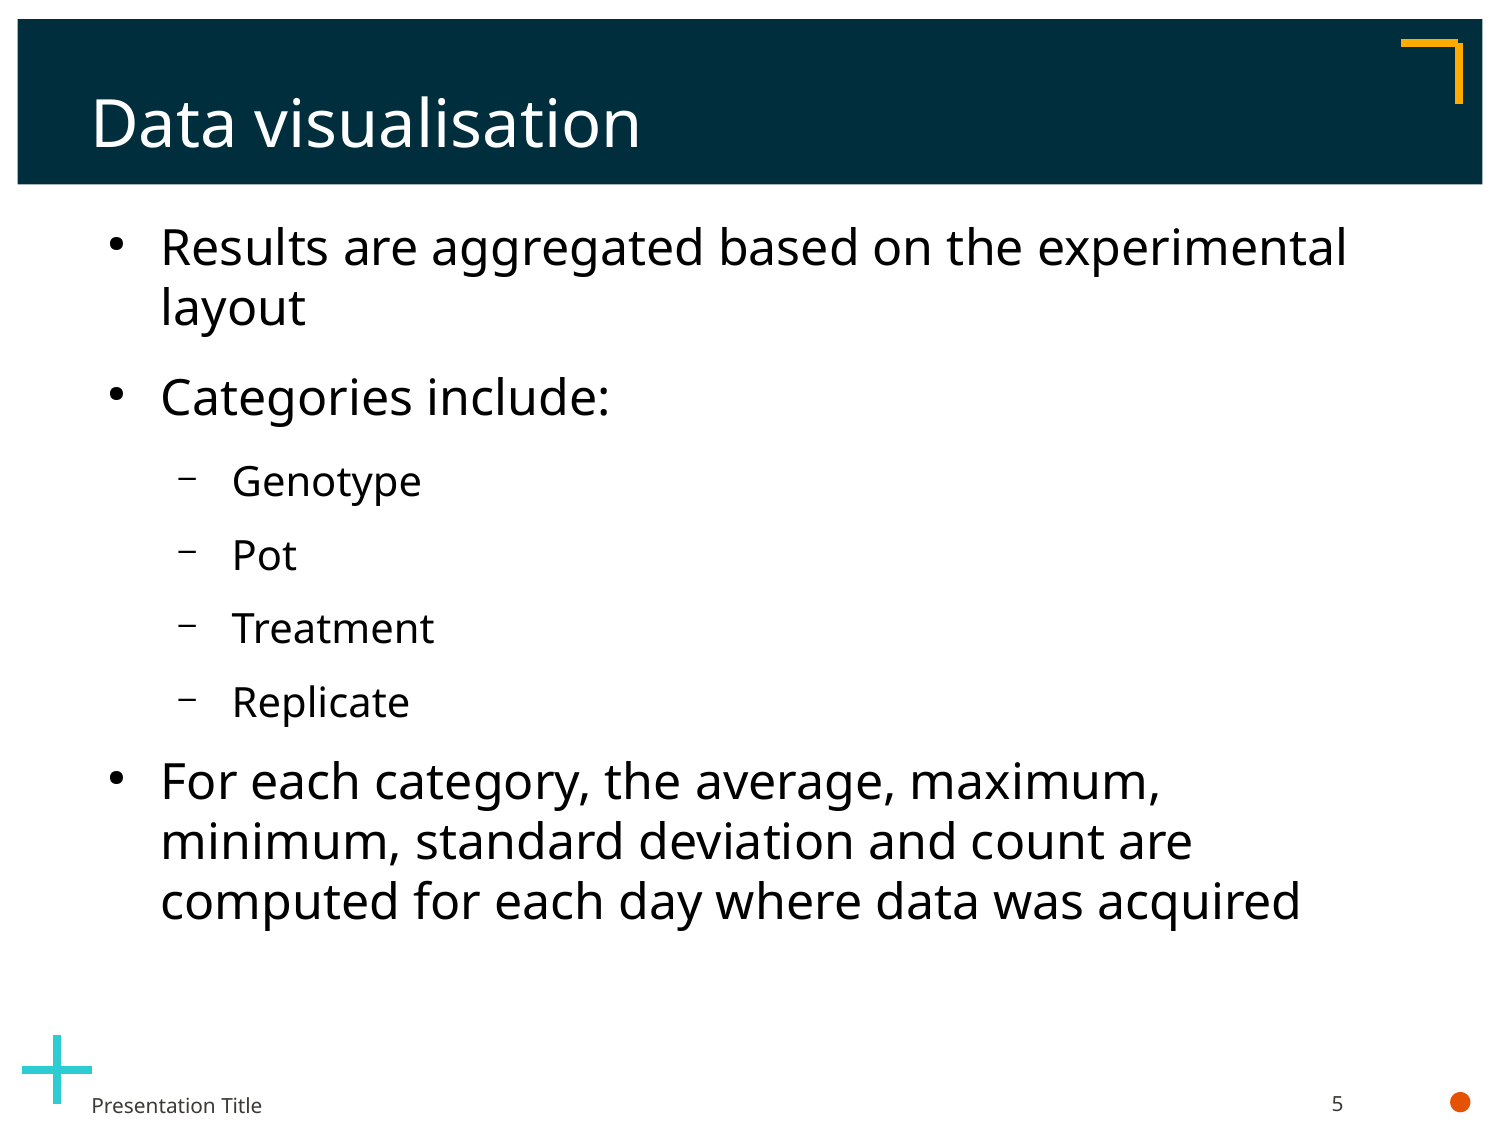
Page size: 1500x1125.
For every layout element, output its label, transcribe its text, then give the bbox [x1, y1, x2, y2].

footer Presentation Title [76, 1090, 1246, 1120]
slide_number [1316, 1090, 1400, 1120]
list Results are aggregated based on the experimental layout Categories include: Genotype Pot Treatment Replicate For each category, the average, maximum, minimum, standard deviation and count are computed for each day where data was acquired [75, 208, 1425, 1024]
title Data visualisation [75, 45, 1425, 161]
